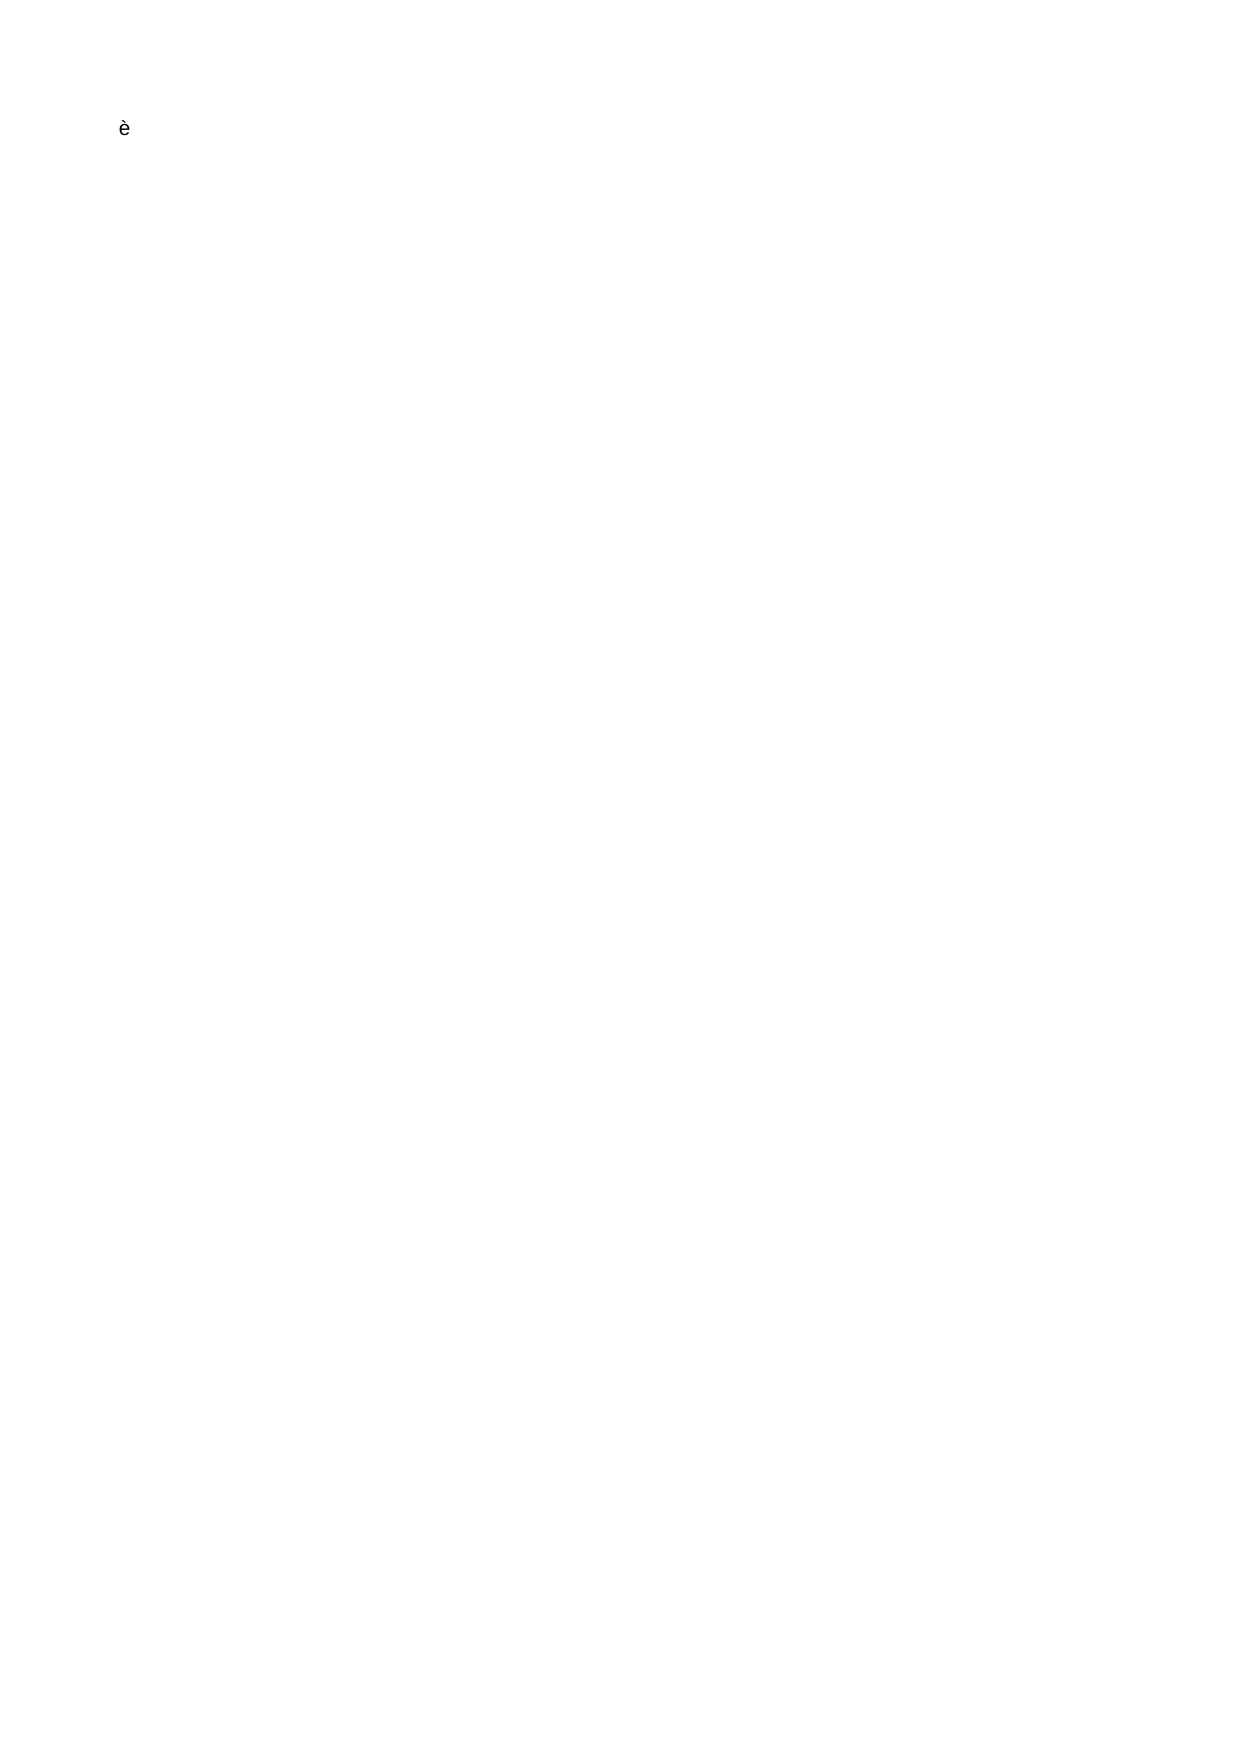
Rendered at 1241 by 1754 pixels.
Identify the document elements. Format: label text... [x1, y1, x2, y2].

text è [118, 118, 1122, 142]
